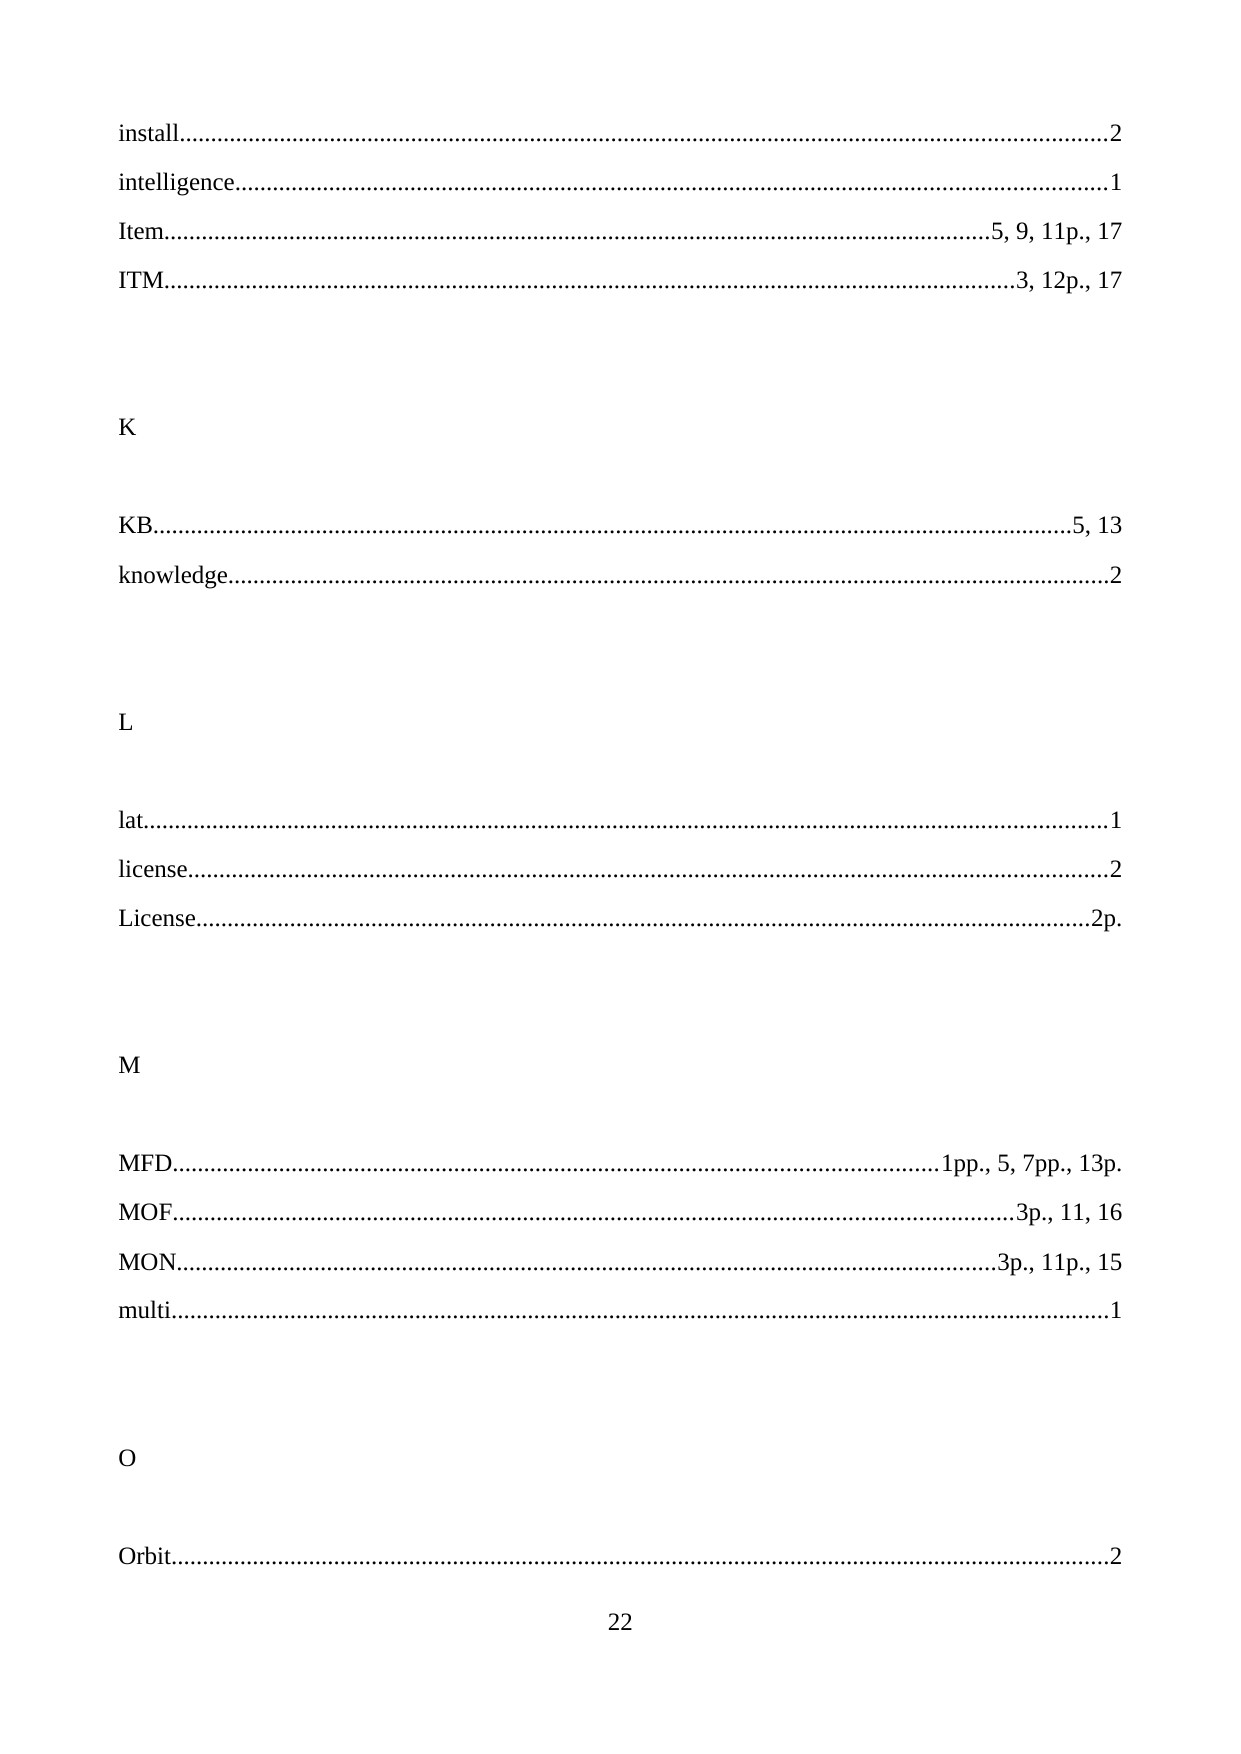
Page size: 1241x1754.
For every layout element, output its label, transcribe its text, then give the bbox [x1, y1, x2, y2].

text MOF 3p., 11, 16 [118, 1197, 1122, 1226]
text ITM 3, 12p., 17 [118, 265, 1122, 294]
text L [118, 707, 1122, 736]
text O [118, 1443, 1122, 1472]
text lat 1 [118, 805, 1122, 834]
text intelligence 1 [118, 167, 1122, 196]
text License 2p. [118, 903, 1122, 932]
text multi 1 [118, 1296, 1122, 1324]
text knowledge 2 [118, 560, 1122, 588]
text MON 3p., 11p., 15 [118, 1247, 1122, 1275]
text license 2 [118, 854, 1122, 883]
text Item 5, 9, 11p., 17 [118, 216, 1122, 245]
text install 2 [118, 118, 1122, 147]
text M [118, 1050, 1122, 1079]
text MFD 1pp., 5, 7pp., 13p. [118, 1148, 1122, 1177]
text KB 5, 13 [118, 511, 1122, 539]
text Orbit 2 [118, 1541, 1122, 1570]
text K [118, 412, 1122, 441]
